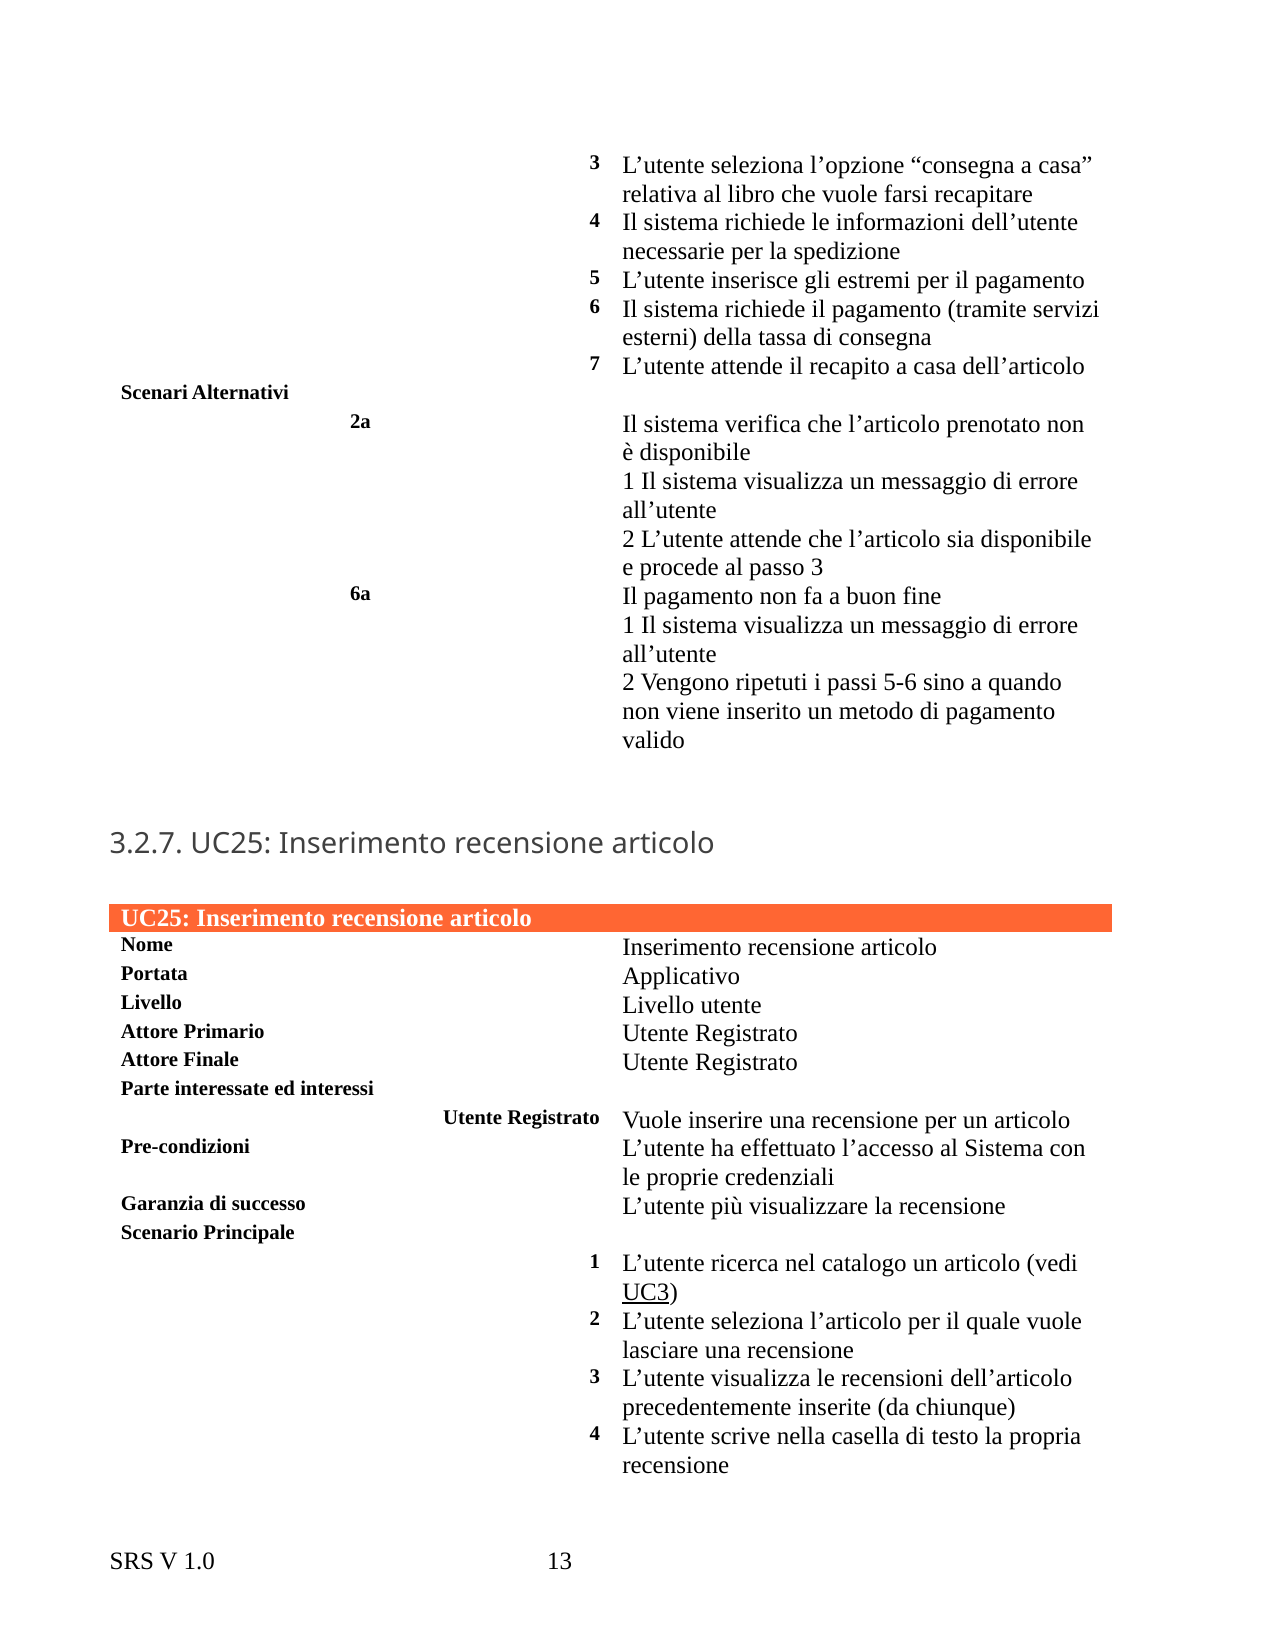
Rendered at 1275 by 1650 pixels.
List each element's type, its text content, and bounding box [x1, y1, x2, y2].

table_cell Parte interessate ed interessi [109, 1076, 611, 1105]
table_cell Nome [109, 932, 611, 961]
table_cell Scenario Principale [109, 1220, 611, 1248]
table_cell [611, 1076, 1112, 1105]
table_cell 2 [109, 1306, 611, 1363]
table_cell L’utente ricerca nel catalogo un articolo (vedi UC3) [611, 1249, 1112, 1306]
table_cell L’utente seleziona l’opzione “consegna a casa” relativa al libro che vuole farsi recapitare [611, 150, 1112, 207]
table_cell [611, 1220, 1112, 1248]
table_cell Pre-condizioni [109, 1134, 611, 1191]
table_cell Il sistema richiede le informazioni dell’utente necessarie per la spedizione [611, 208, 1112, 265]
table_cell 1 [109, 1249, 611, 1306]
table_cell Applicativo [611, 961, 1112, 990]
table_cell L’utente più visualizzare la recensione [611, 1191, 1112, 1220]
table_cell Scenari Alternativi [109, 380, 611, 409]
table_cell [611, 380, 1112, 409]
table_cell Inserimento recensione articolo [611, 932, 1112, 961]
table_cell Garanzia di successo [109, 1191, 611, 1220]
table_cell Vuole inserire una recensione per un articolo [611, 1105, 1112, 1133]
table_cell 2a [109, 409, 611, 581]
table_cell Livello utente [611, 990, 1112, 1018]
table_cell L’utente scrive nella casella di testo la propria recensione [611, 1421, 1112, 1478]
table_cell Attore Primario [109, 1019, 611, 1047]
table_cell 6a [109, 581, 611, 754]
table_cell Portata [109, 961, 611, 990]
table_cell Utente Registrato [109, 1105, 611, 1133]
table_cell L’utente ha effettuato l’accesso al Sistema con le proprie credenziali [611, 1134, 1112, 1191]
table_cell Livello [109, 990, 611, 1018]
table_cell L’utente seleziona l’articolo per il quale vuole lasciare una recensione [611, 1306, 1112, 1363]
table_cell 2 L’utente attende che l’articolo sia disponibile e procede al passo 3 [611, 524, 1112, 581]
table_cell 3 [109, 1364, 611, 1421]
table_cell 3 [109, 150, 611, 207]
table_cell 2 Vengono ripetuti i passi 5-6 sino a quando non viene inserito un metodo di pagamento valido [611, 668, 1112, 754]
table_cell Utente Registrato [611, 1047, 1112, 1076]
table_cell 1 Il sistema visualizza un messaggio di errore all’utente [611, 610, 1112, 667]
table_cell Il sistema richiede il pagamento (tramite servizi esterni) della tassa di consegna [611, 294, 1112, 351]
table_cell 6 [109, 294, 611, 351]
table_cell 7 [109, 351, 611, 380]
subtitle 3.2.7. UC25: Inserimento recensione articolo [109, 823, 1162, 862]
table_cell 4 [109, 1421, 611, 1478]
table_cell L’utente visualizza le recensioni dell’articolo precedentemente inserite (da chiunque) [611, 1364, 1112, 1421]
table_cell Il sistema verifica che l’articolo prenotato non è disponibile [611, 409, 1112, 466]
table_cell Il pagamento non fa a buon fine [611, 581, 1112, 610]
table_header UC25: Inserimento recensione articolo [109, 904, 1112, 932]
table_cell Attore Finale [109, 1047, 611, 1076]
table_cell L’utente inserisce gli estremi per il pagamento [611, 265, 1112, 294]
table_cell Utente Registrato [611, 1019, 1112, 1047]
table_cell 1 Il sistema visualizza un messaggio di errore all’utente [611, 466, 1112, 524]
table_cell 5 [109, 265, 611, 294]
table_cell 4 [109, 208, 611, 265]
table_cell L’utente attende il recapito a casa dell’articolo [611, 351, 1112, 380]
